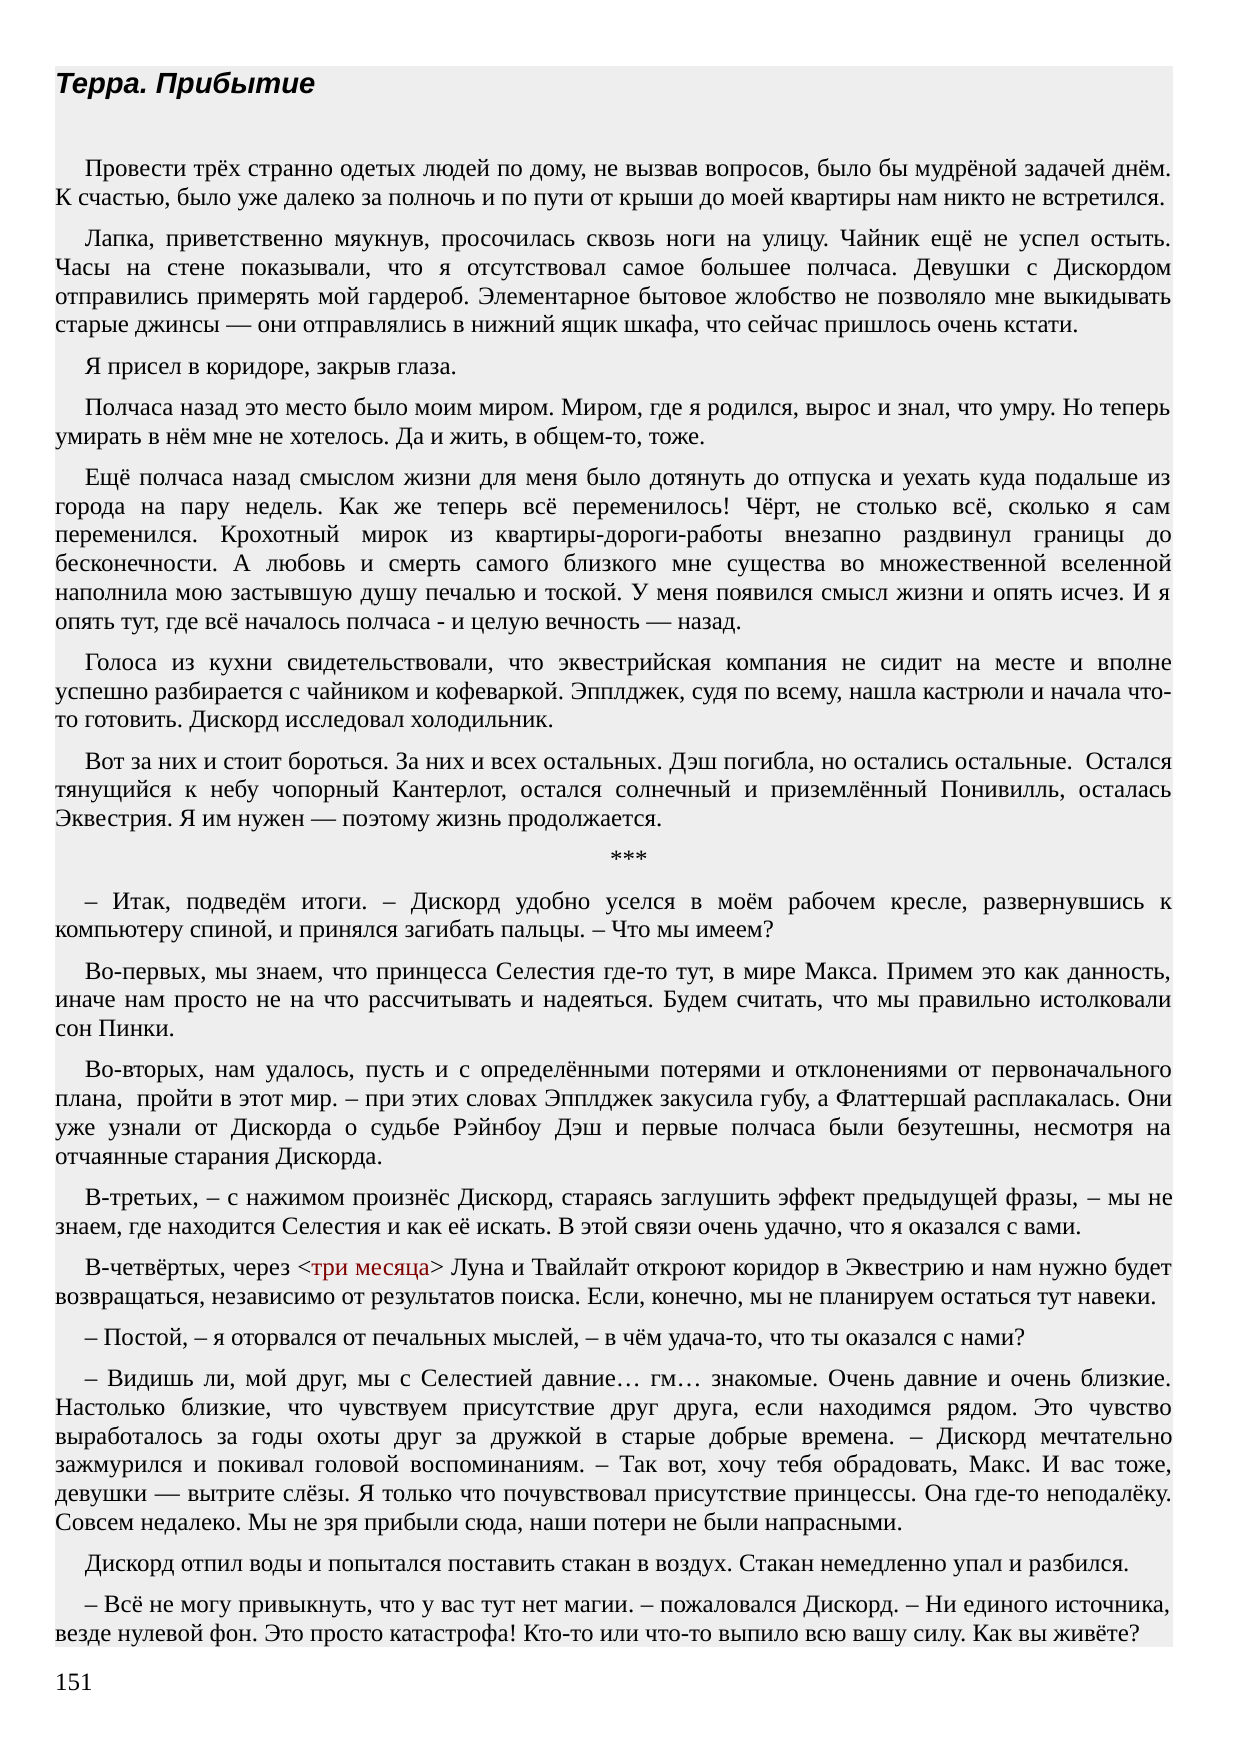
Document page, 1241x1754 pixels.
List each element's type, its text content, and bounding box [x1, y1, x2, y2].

text Я присел в коридоре, закрыв глаза. [55, 351, 1173, 379]
subtitle Терра. Прибытие [55, 66, 1173, 99]
text Вот за них и стоит бороться. За них и всех остальных. Дэш погибла, но остались остальные. Остался тянущийся к небу чопорный Кантерлот, остался солнечный и приземлённый Понивилль, осталась Эквестрия. Я им нужен — поэтому жизнь продолжается. [55, 746, 1173, 832]
text Дискорд отпил воды и попытался поставить стакан в воздух. Стакан немедленно упал и разбился. [55, 1548, 1173, 1577]
text Во-вторых, нам удалось, пусть и с определёнными потерями и отклонениями от первоначального плана, пройти в этот мир. – при этих словах Эпплджек закусила губу, а Флаттершай расплакалась. Они уже узнали от Дискорда о судьбе Рэйнбоу Дэш и первые полчаса были безутешны, несмотря на отчаянные старания Дискорда. [55, 1054, 1173, 1169]
text Во-первых, мы знаем, что принцесса Селестия где-то тут, в мире Макса. Примем это как данность, иначе нам просто не на что рассчитывать и надеяться. Будем считать, что мы правильно истолковали сон Пинки. [55, 956, 1173, 1042]
text – Постой, – я оторвался от печальных мыслей, – в чём удача-то, что ты оказался с нами? [55, 1322, 1173, 1351]
text Полчаса назад это место было моим миром. Миром, где я родился, вырос и знал, что умру. Но теперь умирать в нём мне не хотелось. Да и жить, в общем-то, тоже. [55, 392, 1173, 449]
text – Видишь ли, мой друг, мы с Селестией давние… гм… знакомые. Очень давние и очень близкие. Настолько близкие, что чувствуем присутствие друг друга, если находимся рядом. Это чувство выработалось за годы охоты друг за дружкой в старые добрые времена. – Дискорд мечтательно зажмурился и покивал головой воспоминаниям. – Так вот, хочу тебя обрадовать, Макс. И вас тоже, девушки — вытрите слёзы. Я только что почувствовал присутствие принцессы. Она где-то неподалёку. Совсем недалеко. Мы не зря прибыли сюда, наши потери не были напрасными. [55, 1363, 1173, 1536]
text *** [55, 844, 1173, 873]
text В-третьих, – с нажимом произнёс Дискорд, стараясь заглушить эффект предыдущей фразы, – мы не знаем, где находится Селестия и как её искать. В этой связи очень удачно, что я оказался с вами. [55, 1182, 1173, 1239]
text Голоса из кухни свидетельствовали, что эквестрийская компания не сидит на месте и вполне успешно разбирается с чайником и кофеваркой. Эпплджек, судя по всему, нашла кастрюли и начала что-то готовить. Дискорд исследовал холодильник. [55, 647, 1173, 733]
text Провести трёх странно одетых людей по дому, не вызвав вопросов, было бы мудрёной задачей днём. К счастью, было уже далеко за полночь и по пути от крыши до моей квартиры нам никто не встретился. [55, 153, 1173, 211]
text В-четвёртых, через <три месяца> Луна и Твайлайт откроют коридор в Эквестрию и нам нужно будет возвращаться, независимо от результатов поиска. Если, конечно, мы не планируем остаться тут навеки. [55, 1252, 1173, 1309]
text – Итак, подведём итоги. – Дискорд удобно уселся в моём рабочем кресле, развернувшись к компьютеру спиной, и принялся загибать пальцы. – Что мы имеем? [55, 886, 1173, 943]
text Лапка, приветственно мяукнув, просочилась сквозь ноги на улицу. Чайник ещё не успел остыть. Часы на стене показывали, что я отсутствовал самое большее полчаса. Девушки с Дискордом отправились примерять мой гардероб. Элементарное бытовое жлобство не позволяло мне выкидывать старые джинсы — они отправлялись в нижний ящик шкафа, что сейчас пришлось очень кстати. [55, 223, 1173, 338]
text Ещё полчаса назад смыслом жизни для меня было дотянуть до отпуска и уехать куда подальше из города на пару недель. Как же теперь всё переменилось! Чёрт, не столько всё, сколько я сам переменился. Крохотный мирок из квартиры-дороги-работы внезапно раздвинул границы до бесконечности. А любовь и смерть самого близкого мне существа во множественной вселенной наполнила мою застывшую душу печалью и тоской. У меня появился смысл жизни и опять исчез. И я опять тут, где всё началось полчаса - и целую вечность — назад. [55, 462, 1173, 634]
text – Всё не могу привыкнуть, что у вас тут нет магии. – пожаловался Дискорд. – Ни единого источника, везде нулевой фон. Это просто катастрофа! Кто-то или что-то выпило всю вашу силу. Как вы живёте? [55, 1589, 1173, 1647]
